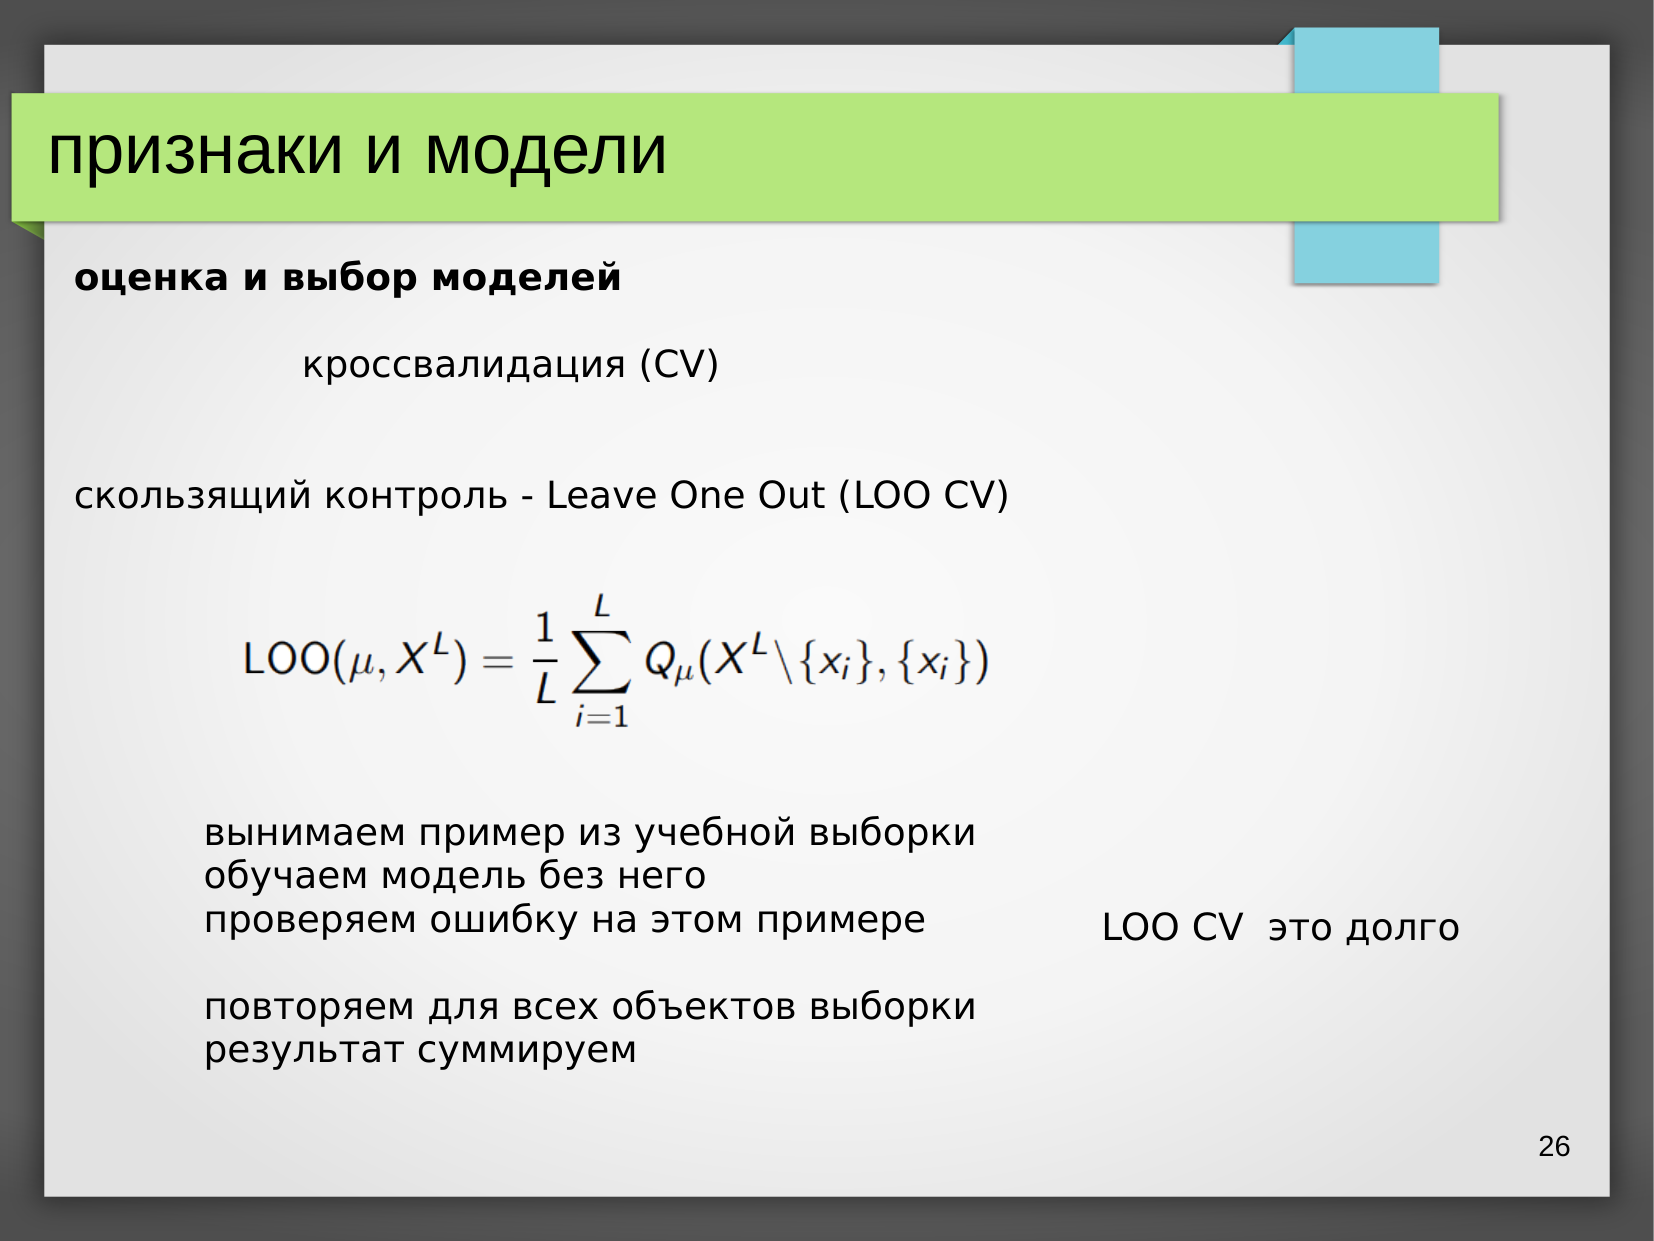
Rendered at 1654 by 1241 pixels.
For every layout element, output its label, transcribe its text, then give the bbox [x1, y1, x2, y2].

text_box LOO CV это долго [1086, 898, 1524, 1001]
text_box вынимаем пример из учебной выборки обучаем модель без него проверяем ошибку на этом примере повторяем для всех объектов выборки результат суммируем [188, 803, 1406, 1091]
title признаки и модели [47, 109, 1465, 189]
text_box оценка и выбор моделей кроссвалидация (CV) скользящий контроль - Leave One Out (LOO CV) [59, 248, 1182, 537]
picture [0, 0, 1654, 1241]
